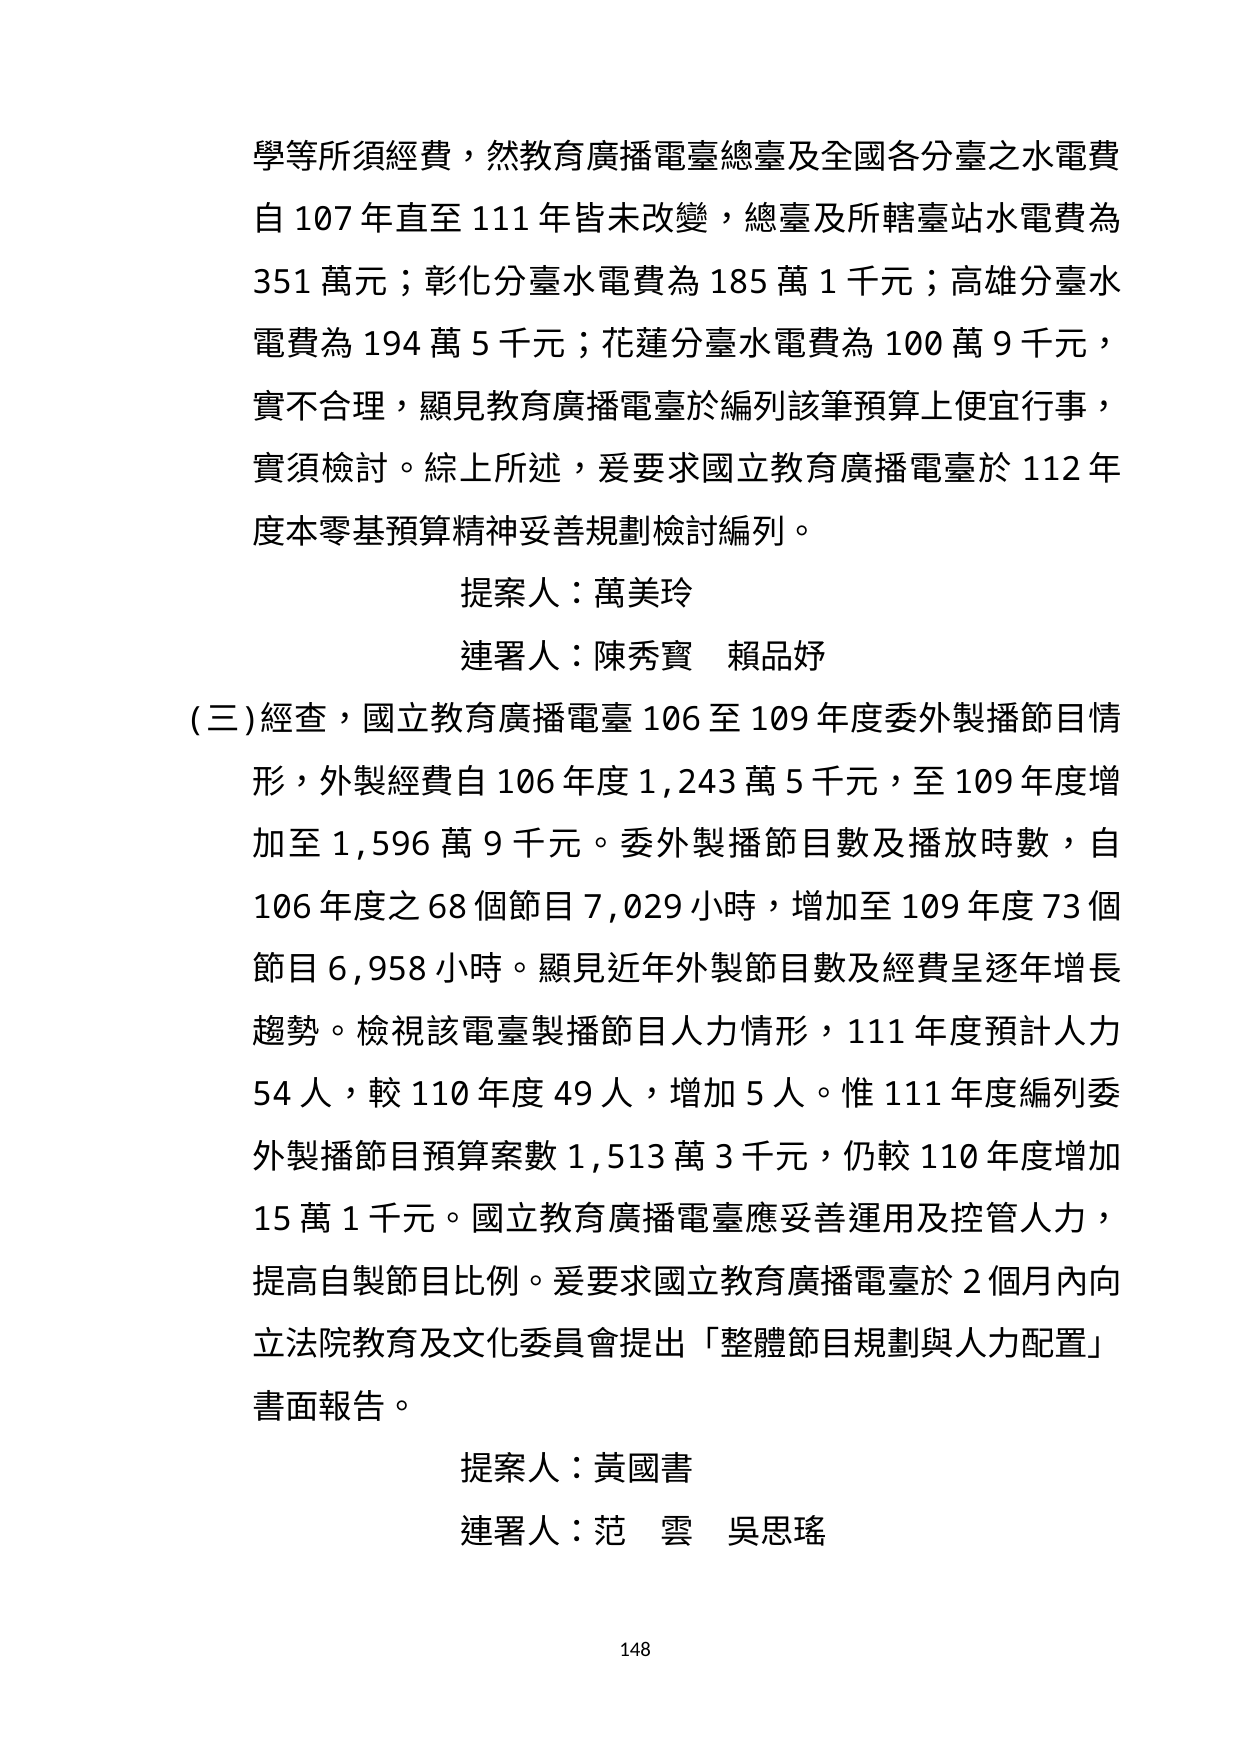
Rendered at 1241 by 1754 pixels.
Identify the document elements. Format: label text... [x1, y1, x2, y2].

text 連署人：范 雲 吳思瑤 [460, 1487, 1122, 1550]
text 學等所須經費，然教育廣播電臺總臺及全國各分臺之水電費自107年直至111年皆未改變，總臺及所轄臺站水電費為351萬元；彰化分臺水電費為185萬1千元；高雄分臺水電費為194萬5千元；花蓮分臺水電費為100萬9千元，實不合理，顯見教育廣播電臺於編列該筆預算上便宜行事，實須檢討。綜上所述，爰要求國立教育廣播電臺於112年度本零基預算精神妥善規劃檢討編列。 [185, 112, 1122, 550]
text 連署人：陳秀寳 賴品妤 [460, 612, 1122, 675]
text 提案人：萬美玲 [460, 550, 1122, 612]
text 提案人：黃國書 [460, 1425, 1122, 1487]
text (三)經查，國立教育廣播電臺106至109年度委外製播節目情形，外製經費自106年度1,243萬5千元，至109年度增加至1,596萬9千元。委外製播節目數及播放時數，自106年度之68個節目7,029小時，增加至109年度73個節目6,958小時。顯見近年外製節目數及經費呈逐年增長趨勢。檢視該電臺製播節目人力情形，111年度預計人力54人，較110年度49人，增加5人。惟111年度編列委外製播節目預算案數1,513萬3千元，仍較110年度增加15萬1千元。國立教育廣播電臺應妥善運用及控管人力，提高自製節目比例。爰要求國立教育廣播電臺於2個月內向立法院教育及文化委員會提出「整體節目規劃與人力配置」書面報告。 [185, 675, 1122, 1425]
